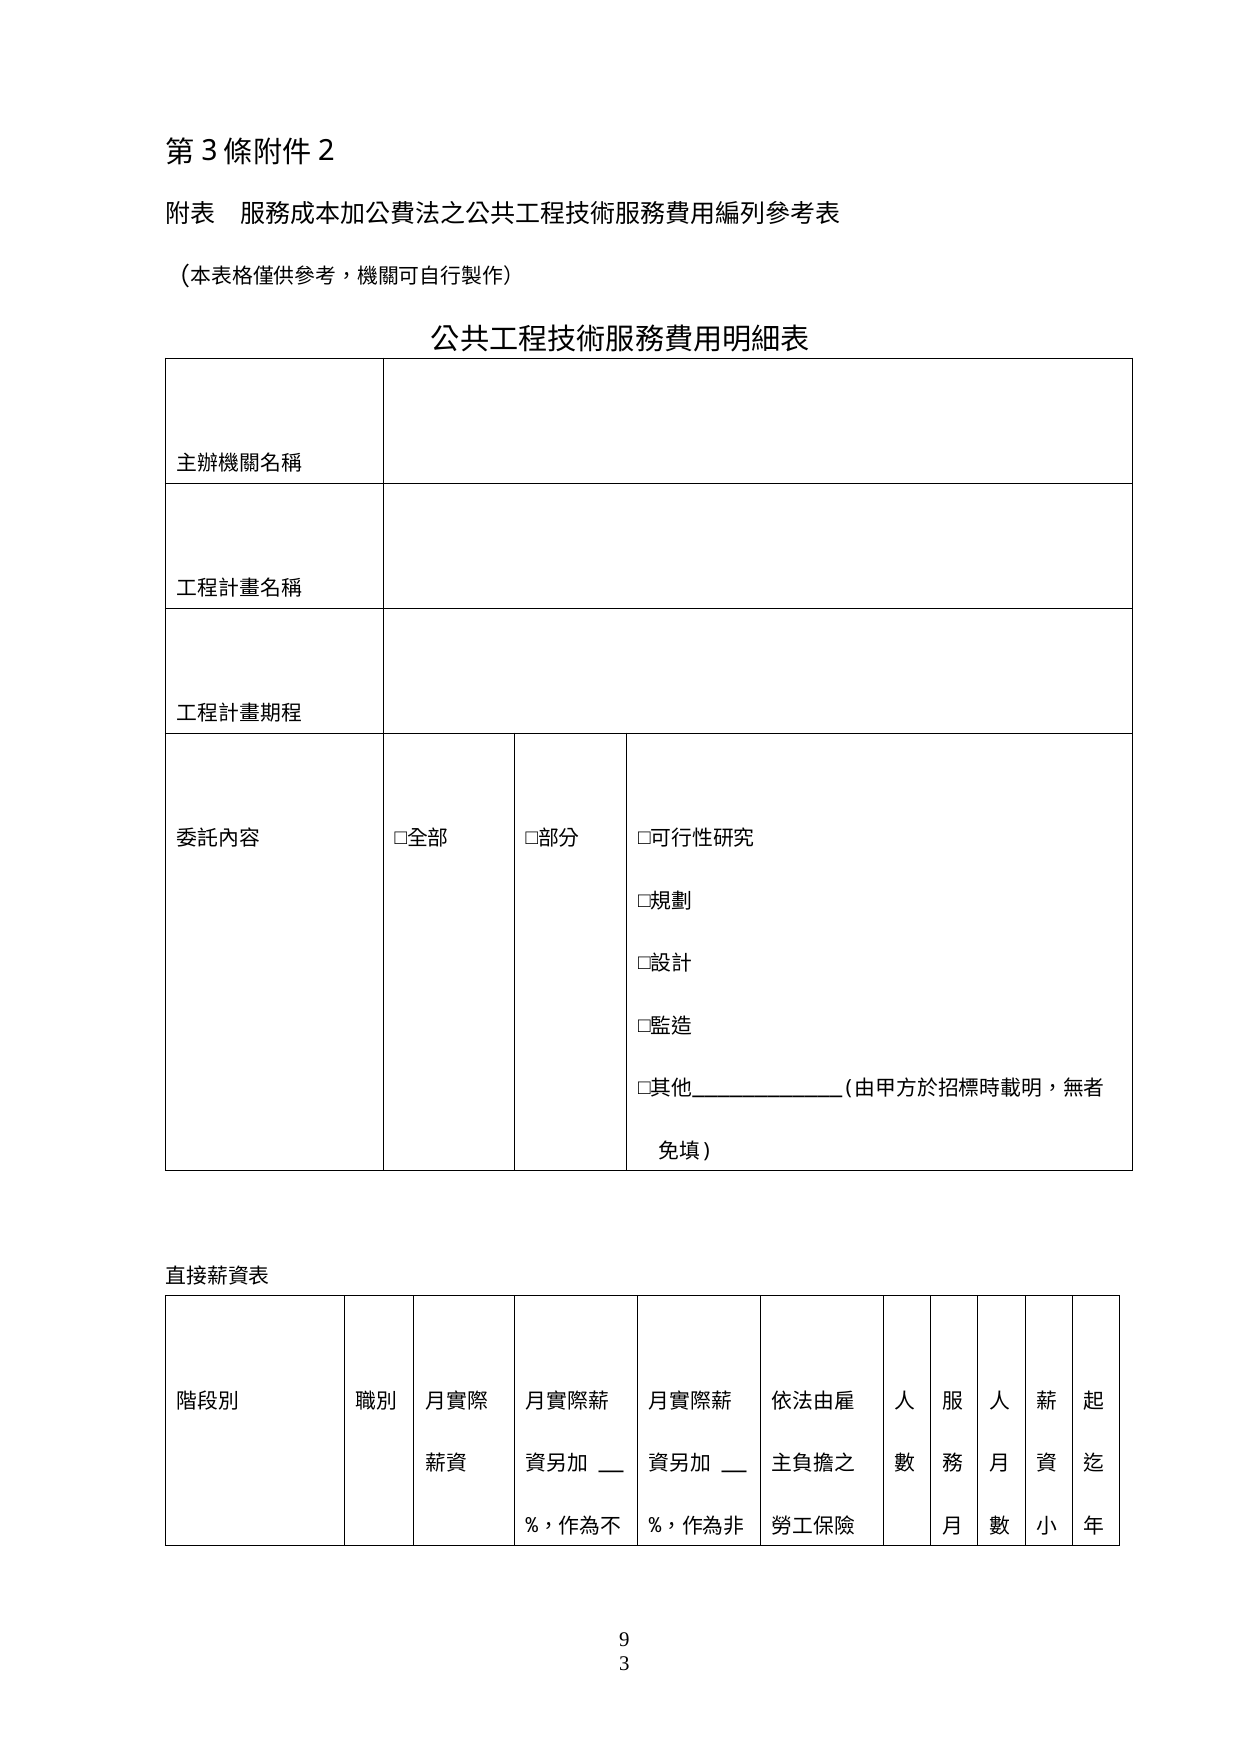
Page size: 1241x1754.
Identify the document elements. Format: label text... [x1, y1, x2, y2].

text 直接薪資表 [165, 1233, 1075, 1295]
table_cell □全部 [384, 734, 514, 1170]
table_header 服務月 [931, 1296, 977, 1545]
table_header 月實際薪資另加 __%，作為非 [638, 1296, 760, 1545]
text 公共工程技術服務費用明細表 [165, 295, 1075, 358]
table_cell [384, 484, 1132, 608]
table_header [384, 359, 1132, 483]
text 第3條附件2 [165, 108, 1075, 170]
table_header 階段別 [166, 1296, 344, 1545]
table_header 人月數 [978, 1296, 1025, 1545]
table_header 依法由雇主負擔之勞工保險 [761, 1296, 883, 1545]
table_cell □可行性研究 □規劃 □設計 □監造 □其他____________(由甲方於招標時載明，無者免填) [627, 734, 1132, 1170]
table_header 人數 [884, 1296, 930, 1545]
table_cell 工程計畫期程 [166, 609, 383, 733]
table_cell □部分 [515, 734, 626, 1170]
table_header 起迄年 [1073, 1296, 1119, 1545]
text （本表格僅供參考，機關可自行製作） [165, 233, 1075, 295]
table_cell [384, 609, 1132, 733]
text 附表 服務成本加公費法之公共工程技術服務費用編列參考表 [165, 170, 1075, 233]
table_header 月實際薪資 [414, 1296, 514, 1545]
table_cell 委託內容 [166, 734, 383, 1170]
table_cell 工程計畫名稱 [166, 484, 383, 608]
table_header 主辦機關名稱 [166, 359, 383, 483]
table_header 職別 [345, 1296, 413, 1545]
table_header 薪資小 [1026, 1296, 1072, 1545]
table_header 月實際薪資另加 __%，作為不 [515, 1296, 637, 1545]
